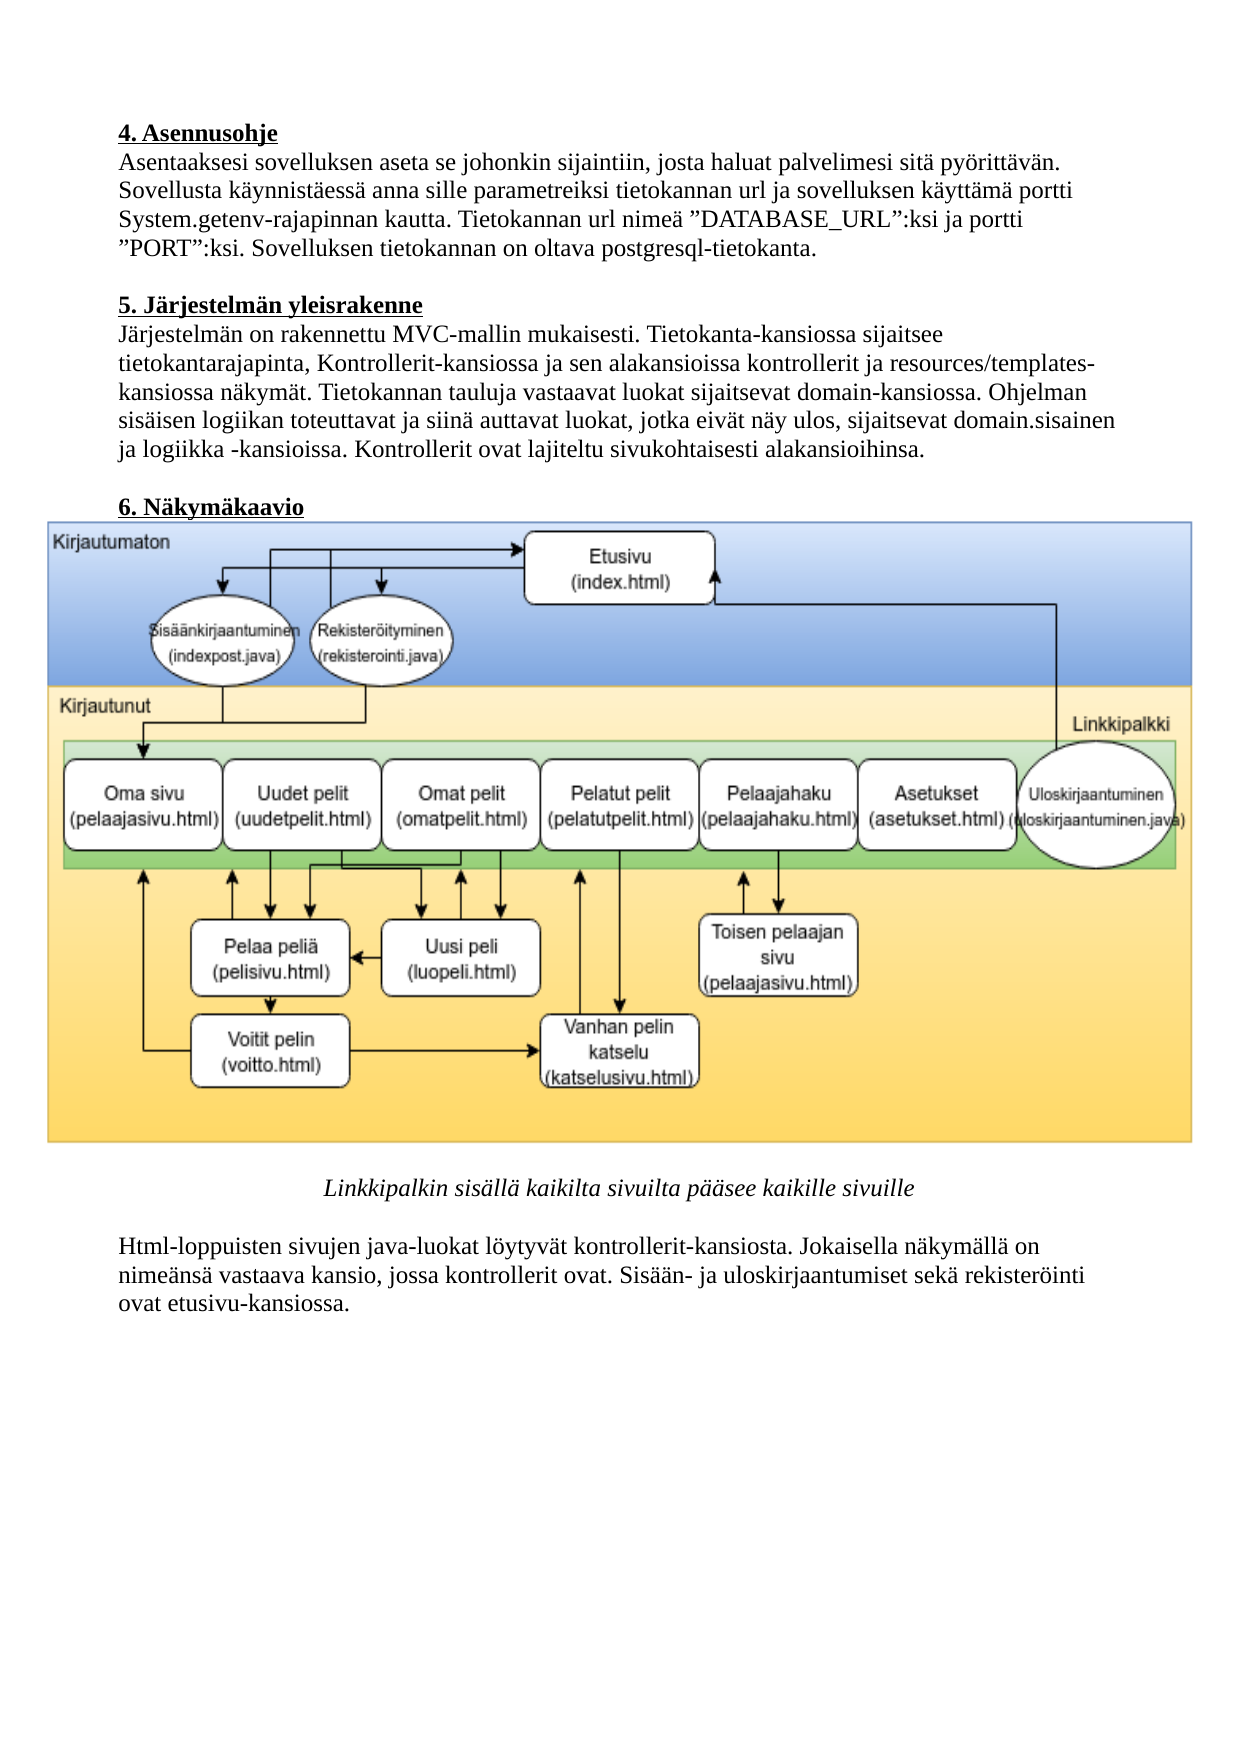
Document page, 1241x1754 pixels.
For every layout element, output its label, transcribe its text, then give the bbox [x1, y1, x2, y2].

text Järjestelmän on rakennettu MVC-mallin mukaisesti. Tietokanta-kansiossa sijaitsee tietokantarajapinta, Kontrollerit-kansiossa ja sen alakansioissa kontrollerit ja resources/templates-kansiossa näkymät. Tietokannan tauluja vastaavat luokat sijaitsevat domain-kansiossa. Ohjelman sisäisen logiikan toteuttavat ja siinä auttavat luokat, jotka eivät näy ulos, sijaitsevat domain.sisainen ja logiikka -kansioissa. Kontrollerit ovat lajiteltu sivukohtaisesti alakansioihinsa. [118, 319, 1122, 463]
text Html-loppuisten sivujen java-luokat löytyvät kontrollerit-kansiosta. Jokaisella näkymällä on nimeänsä vastaava kansio, jossa kontrollerit ovat. Sisään- ja uloskirjaantumiset sekä rekisteröinti ovat etusivu-kansiossa. [118, 1231, 1122, 1317]
text 4. Asennusohje [118, 118, 1122, 147]
text Linkkipalkin sisällä kaikilta sivuilta pääsee kaikille sivuille [118, 1173, 1122, 1202]
text Asentaaksesi sovelluksen aseta se johonkin sijaintiin, josta haluat palvelimesi sitä pyörittävän. Sovellusta käynnistäessä anna sille parametreiksi tietokannan url ja sovelluksen käyttämä portti System.getenv-rajapinnan kautta. Tietokannan url nimeä ”DATABASE_URL”:ksi ja portti ”PORT”:ksi. Sovelluksen tietokannan on oltava postgresql-tietokanta. [118, 147, 1122, 262]
text 6. Näkymäkaavio [118, 492, 1122, 520]
text 5. Järjestelmän yleisrakenne [118, 291, 1122, 319]
